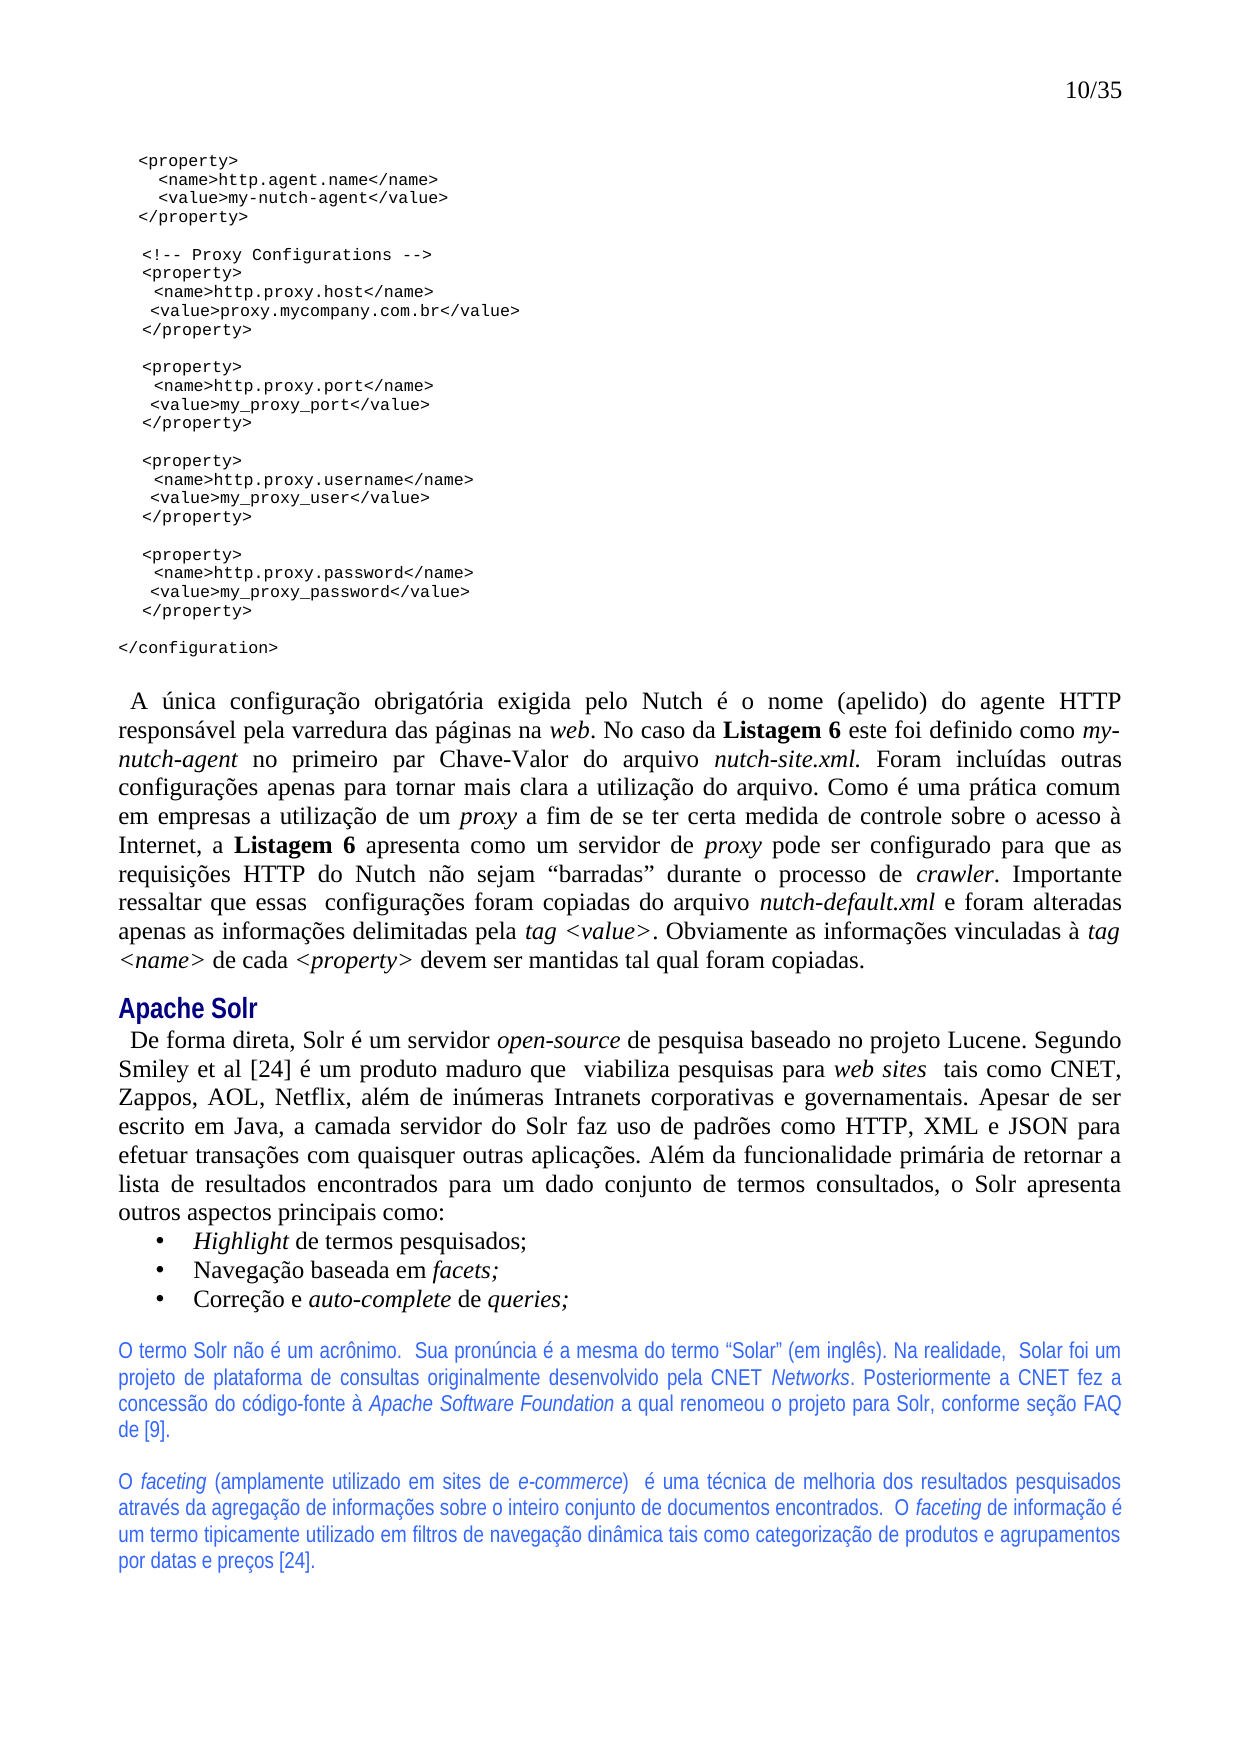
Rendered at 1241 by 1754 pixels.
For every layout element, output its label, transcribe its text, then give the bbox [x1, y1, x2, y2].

list <value>my_proxy_port</value> [118, 395, 1122, 414]
text A única configuração obrigatória exigida pelo Nutch é o nome (apelido) do agente HTTP responsável pela varredura das páginas na web. No caso da Listagem 6 este foi definido como my-nutch-agent no primeiro par Chave-Valor do arquivo nutch-site.xml. Foram incluídas outras configurações apenas para tornar mais clara a utilização do arquivo. Como é uma prática comum em empresas a utilização de um proxy a fim de se ter certa medida de controle sobre o acesso à Internet, a Listagem 6 apresenta como um servidor de proxy pode ser configurado para que as requisições HTTP do Nutch não sejam “barradas” durante o processo de crawler. Importante ressaltar que essas configurações foram copiadas do arquivo nutch-default.xml e foram alteradas apenas as informações delimitadas pela tag <value>. Obviamente as informações vinculadas à tag <name> de cada <property> devem ser mantidas tal qual foram copiadas. [118, 686, 1122, 974]
list Navegação baseada em facets; [156, 1255, 1122, 1284]
list </property> [118, 601, 1122, 620]
text De forma direta, Solr é um servidor open-source de pesquisa baseado no projeto Lucene. Segundo Smiley et al [24] é um produto maduro que viabiliza pesquisas para web sites tais como CNET, Zappos, AOL, Netflix, além de inúmeras Intranets corporativas e governamentais. Apesar de ser escrito em Java, a camada servidor do Solr faz uso de padrões como HTTP, XML e JSON para efetuar transações com quaisquer outras aplicações. Além da funcionalidade primária de retornar a lista de resultados encontrados para um dado conjunto de termos consultados, o Solr apresenta outros aspectos principais como: [118, 1025, 1122, 1226]
text O faceting (amplamente utilizado em sites de e-commerce) é uma técnica de melhoria dos resultados pesquisados através da agregação de informações sobre o inteiro conjunto de documentos encontrados. O faceting de informação é um termo tipicamente utilizado em filtros de navegação dinâmica tais como categorização de produtos e agrupamentos por datas e preços [24]. [118, 1468, 1122, 1573]
list <value>my_proxy_password</value> [118, 582, 1122, 601]
list <property> [118, 451, 1122, 470]
list <name>http.proxy.port</name> [118, 376, 1122, 395]
list <value>my-nutch-agent</value> [118, 189, 1122, 207]
list Correção e auto-complete de queries; [156, 1284, 1122, 1312]
list <!-- Proxy Configurations --> [118, 245, 1122, 264]
list <value>proxy.mycompany.com.br</value> [118, 301, 1122, 320]
list </property> [118, 414, 1122, 432]
list <property> [118, 545, 1122, 564]
list </configuration> [118, 639, 1122, 657]
text O termo Solr não é um acrônimo. Sua pronúncia é a mesma do termo “Solar” (em inglês). Na realidade, Solar foi um projeto de plataforma de consultas originalmente desenvolvido pela CNET Networks. Posteriormente a CNET fez a concessão do código-fonte à Apache Software Foundation a qual renomeou o projeto para Solr, conforme seção FAQ de [9]. [118, 1337, 1122, 1443]
list <name>http.proxy.username</name> [118, 470, 1122, 489]
text Apache Solr [118, 991, 1122, 1025]
list <name>http.agent.name</name> [118, 170, 1122, 189]
list </property> [118, 320, 1122, 339]
list <name>http.proxy.password</name> [118, 564, 1122, 582]
list <property> [118, 264, 1122, 282]
list <value>my_proxy_user</value> [118, 489, 1122, 507]
list <name>http.proxy.host</name> [118, 282, 1122, 301]
list <property> [118, 151, 1122, 170]
list <property> [118, 357, 1122, 376]
list </property> [118, 207, 1122, 226]
list Highlight de termos pesquisados; [156, 1226, 1122, 1255]
list </property> [118, 507, 1122, 526]
